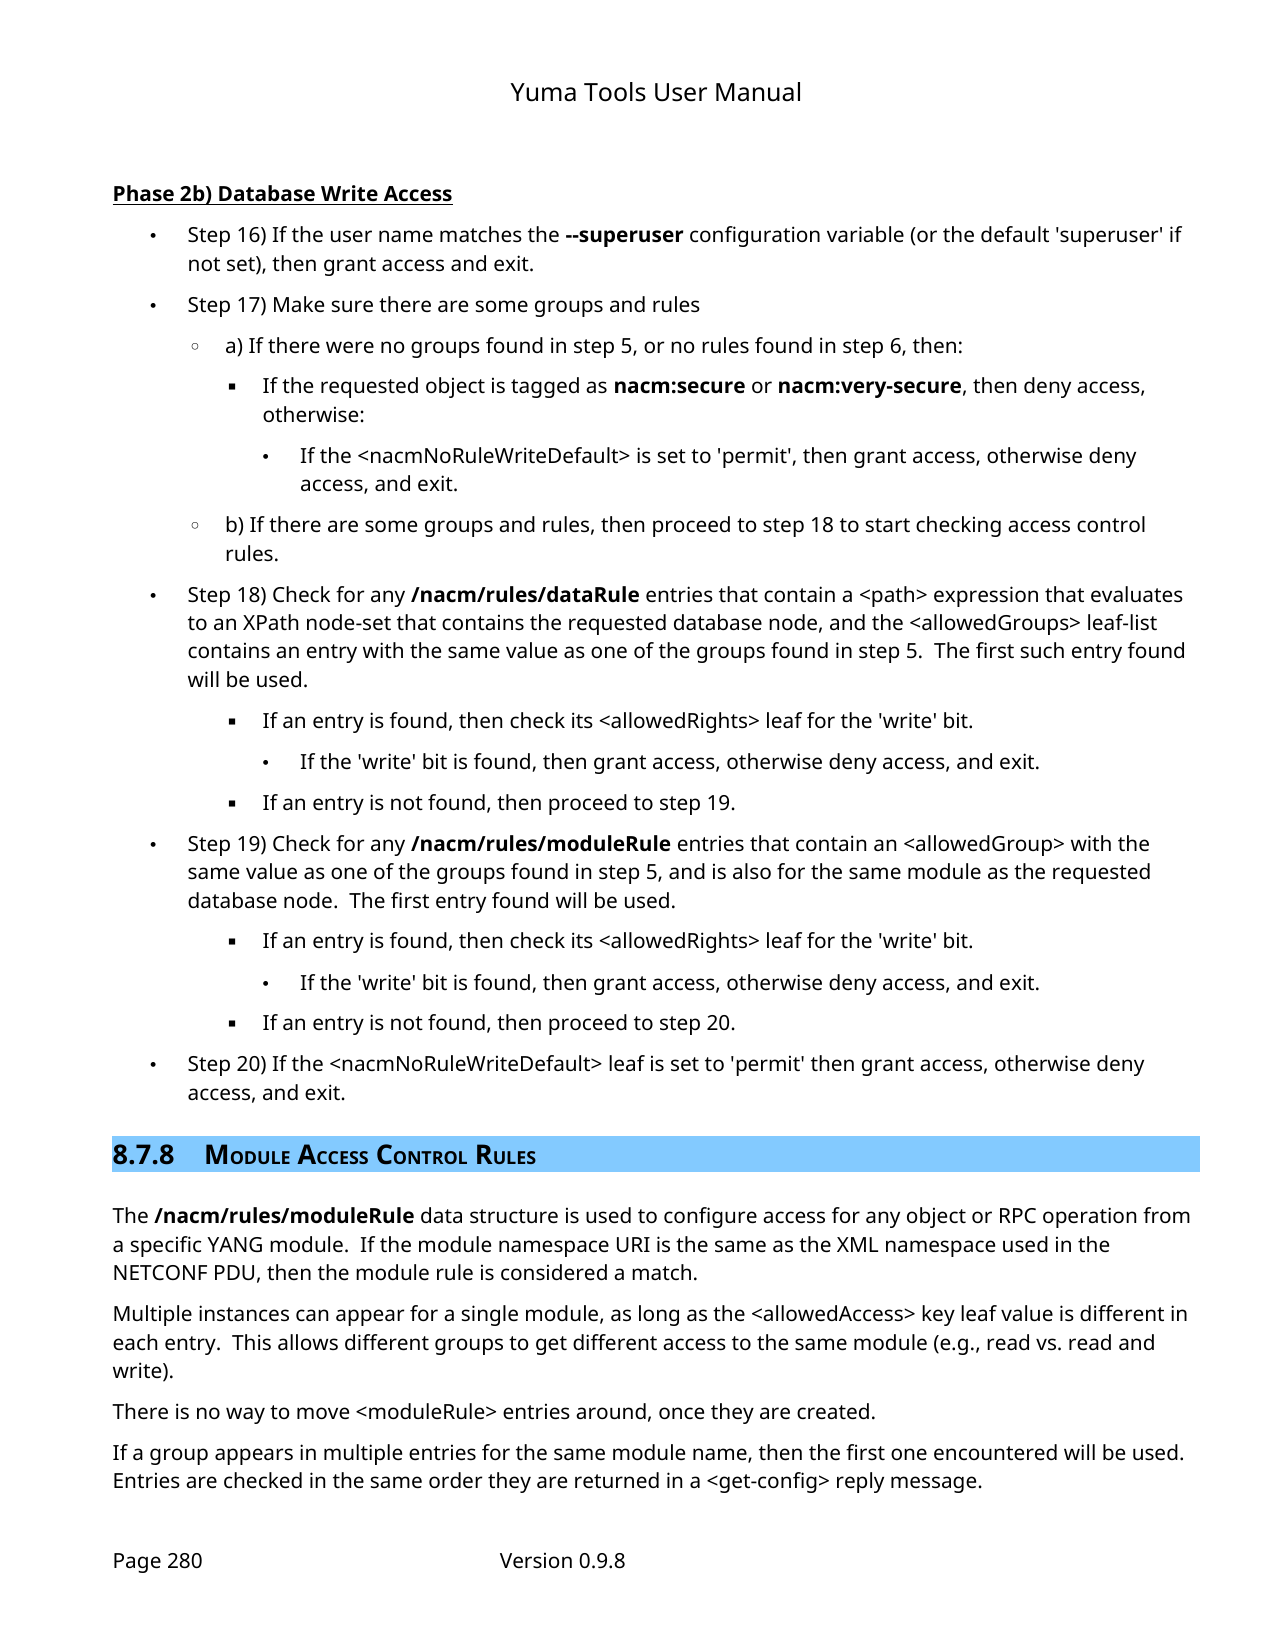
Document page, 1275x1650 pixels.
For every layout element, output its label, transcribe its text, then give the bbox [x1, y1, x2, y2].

list If the 'write' bit is found, then grant access, otherwise deny access, and exit. [262, 968, 1200, 996]
list a) If there were no groups found in step 5, or no rules found in step 6, then: [187, 331, 1200, 359]
list If an entry is found, then check its <allowedRights> leaf for the 'write' bit. [225, 706, 1200, 734]
subtitle Module Access Control Rules [112, 1136, 1200, 1172]
list b) If there are some groups and rules, then proceed to step 18 to start checking access control rules. [187, 510, 1200, 567]
list If the 'write' bit is found, then grant access, otherwise deny access, and exit. [262, 747, 1200, 775]
list If the <nacmNoRuleWriteDefault> is set to 'permit', then grant access, otherwise deny access, and exit. [262, 441, 1200, 498]
text The /nacm/rules/moduleRule data structure is used to configure access for any object or RPC operation from a specific YANG module. If the module namespace URI is the same as the XML namespace used in the NETCONF PDU, then the module rule is considered a match. [112, 1202, 1200, 1287]
list If an entry is not found, then proceed to step 20. [225, 1008, 1200, 1037]
list Step 20) If the <nacmNoRuleWriteDefault> leaf is set to 'permit' then grant access, otherwise deny access, and exit. [150, 1049, 1200, 1106]
list Step 18) Check for any /nacm/rules/dataRule entries that contain a <path> expression that evaluates to an XPath node-set that contains the requested database node, and the <allowedGroups> leaf-list contains an entry with the same value as one of the groups found in step 5. The first such entry found will be used. [150, 580, 1200, 693]
text If a group appears in multiple entries for the same module name, then the first one encountered will be used. Entries are checked in the same order they are returned in a <get-config> reply message. [112, 1438, 1200, 1495]
list If an entry is found, then check its <allowedRights> leaf for the 'write' bit. [225, 927, 1200, 955]
list If an entry is not found, then proceed to step 19. [225, 788, 1200, 816]
list Step 17) Make sure there are some groups and rules [150, 290, 1200, 318]
list Step 16) If the user name matches the --superuser configuration variable (or the default 'superuser' if not set), then grant access and exit. [150, 220, 1200, 277]
text Phase 2b) Database Write Access [112, 179, 1200, 208]
list Step 19) Check for any /nacm/rules/moduleRule entries that contain an <allowedGroup> with the same value as one of the groups found in step 5, and is also for the same module as the requested database node. The first entry found will be used. [150, 829, 1200, 914]
text Multiple instances can appear for a single module, as long as the <allowedAccess> key leaf value is different in each entry. This allows different groups to get different access to the same module (e.g., read vs. read and write). [112, 1299, 1200, 1385]
list If the requested object is tagged as nacm:secure or nacm:very-secure, then deny access, otherwise: [225, 372, 1200, 428]
text There is no way to move <moduleRule> entries around, once they are created. [112, 1397, 1200, 1426]
